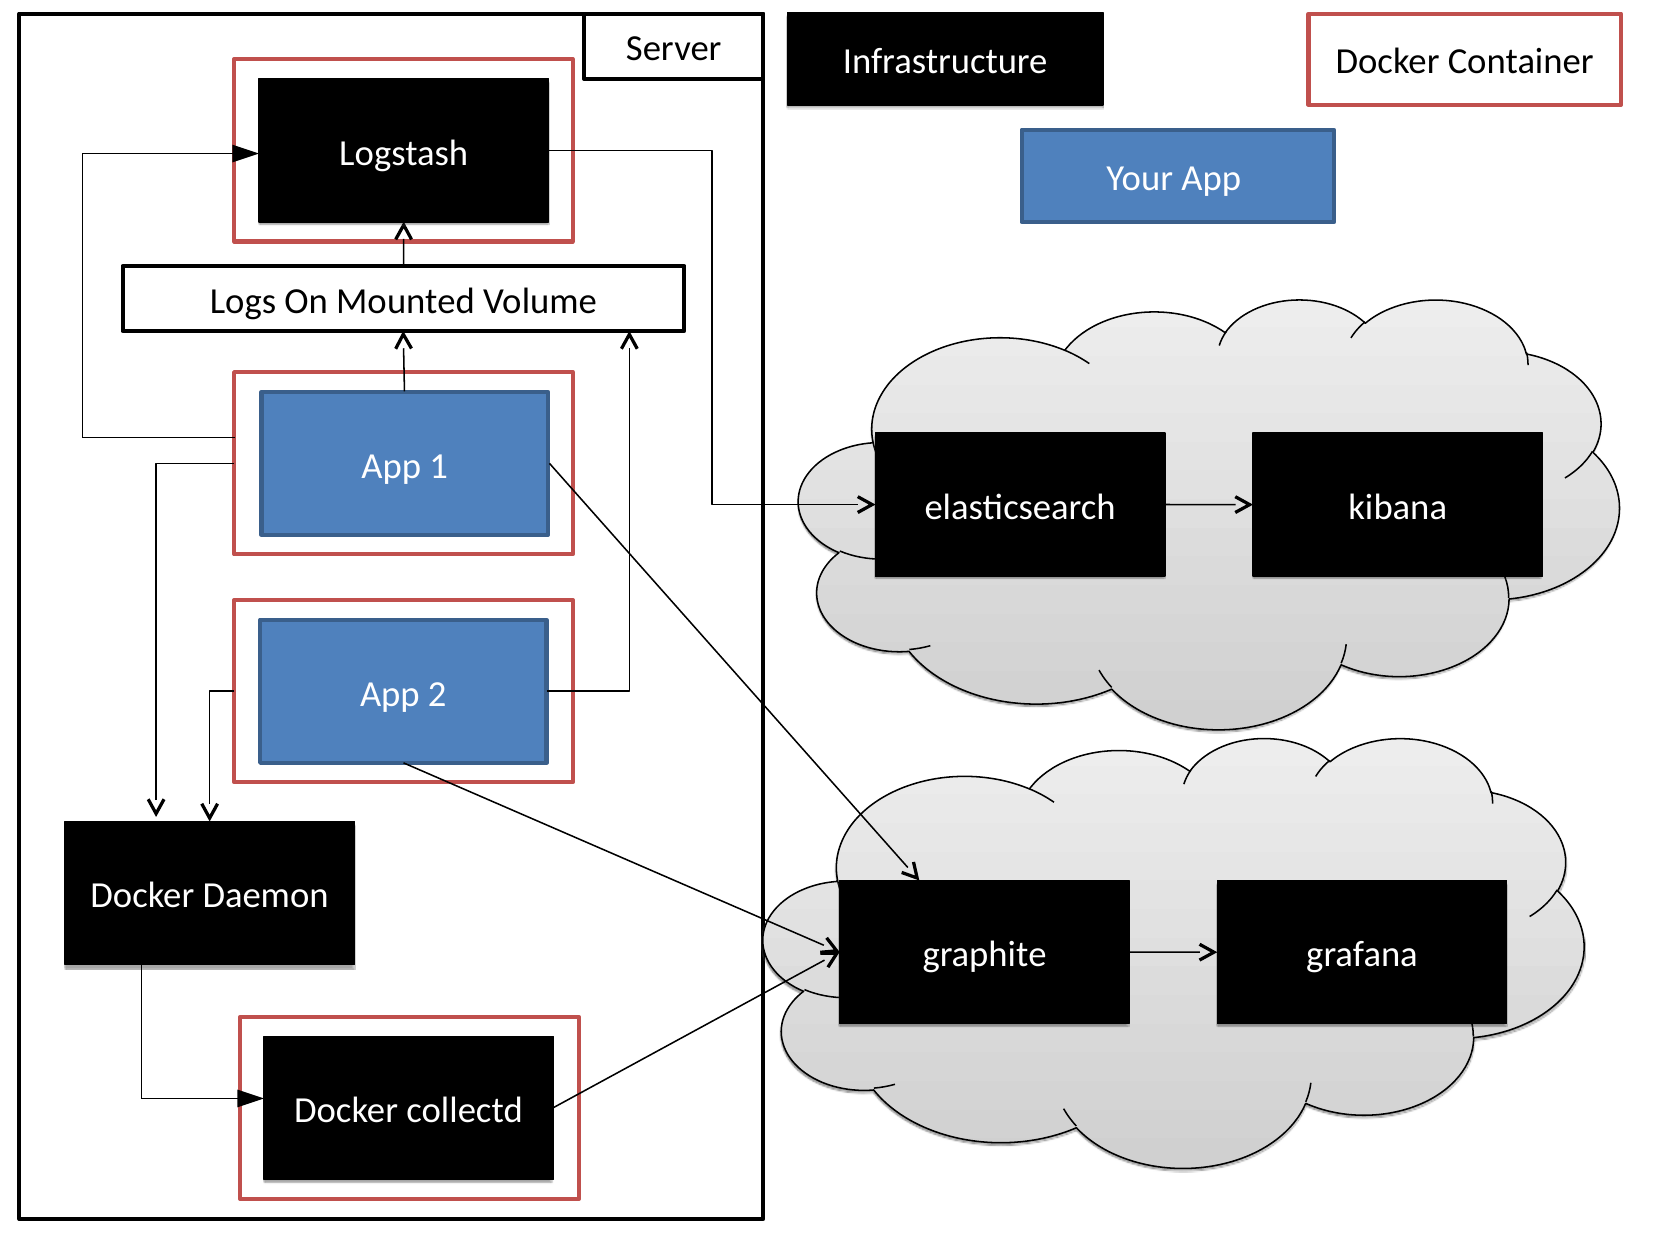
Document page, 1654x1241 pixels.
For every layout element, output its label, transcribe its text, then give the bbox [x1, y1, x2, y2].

text_box Docker Daemon [64, 821, 355, 965]
text_box grafana [1217, 880, 1507, 1024]
text_box elasticsearch [875, 432, 1165, 577]
text_box [798, 299, 1620, 730]
text_box Infrastructure [787, 12, 1103, 105]
text_box Your App [1021, 129, 1335, 222]
text_box Docker collectd [263, 1036, 554, 1180]
text_box kibana [1253, 432, 1543, 577]
text_box App 1 [261, 391, 548, 535]
text_box [19, 13, 1585, 1219]
text_box Logstash [258, 78, 549, 222]
text_box Logs On Mounted Volume [122, 265, 685, 332]
text_box App 2 [260, 619, 547, 763]
text_box graphite [839, 880, 1130, 1024]
text_box Server [583, 13, 764, 79]
text_box [409, 557, 764, 918]
text_box Docker Container [1308, 13, 1621, 105]
